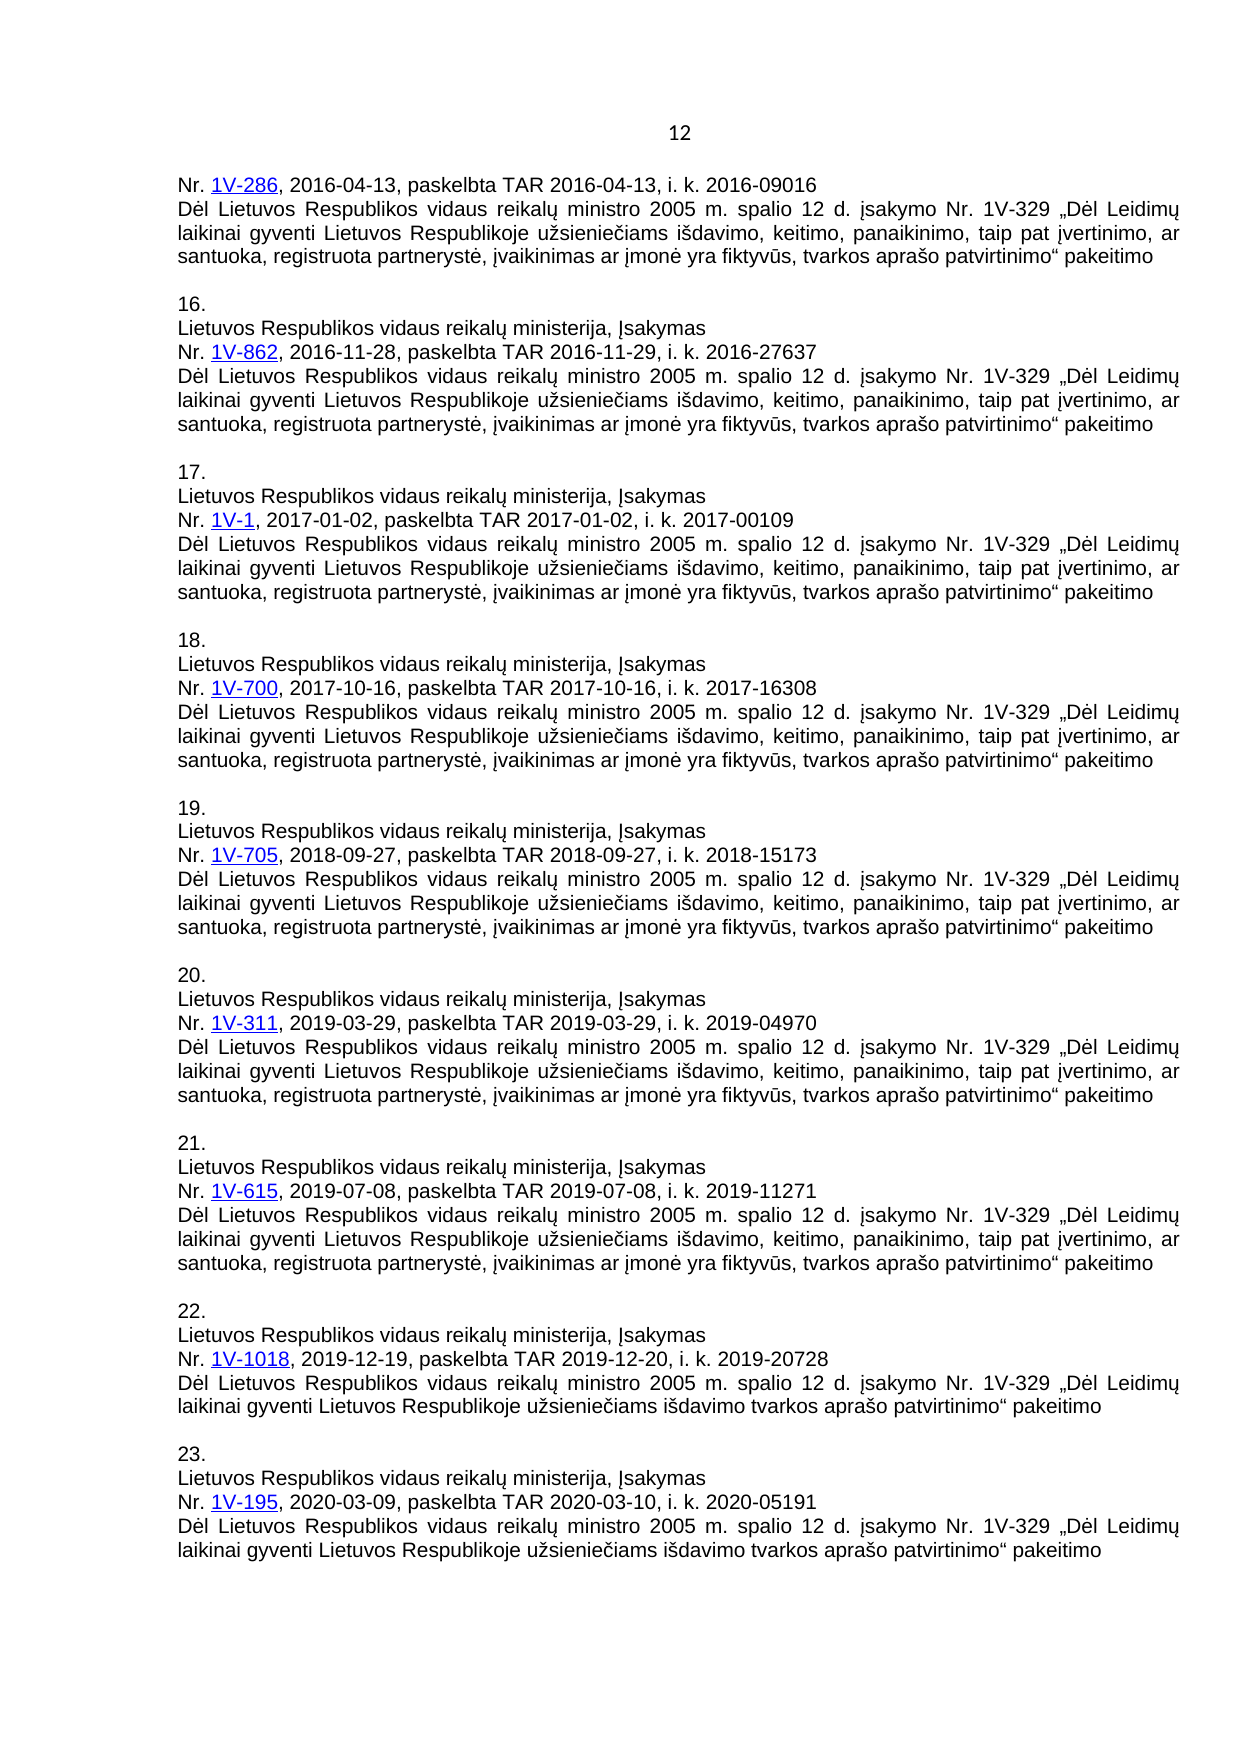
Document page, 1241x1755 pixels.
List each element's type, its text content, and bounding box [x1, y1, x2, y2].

text Nr. 1V-1018, 2019-12-19, paskelbta TAR 2019-12-20, i. k. 2019-20728 [177, 1346, 1181, 1370]
text Dėl Lietuvos Respublikos vidaus reikalų ministro 2005 m. spalio 12 d. įsakymo Nr. 1V-329 „Dėl Leidimų laikinai gyventi Lietuvos Respublikoje užsieniečiams išdavimo, keitimo, panaikinimo, taip pat įvertinimo, ar santuoka, registruota partnerystė, įvaikinimas ar įmonė yra fiktyvūs, tvarkos aprašo patvirtinimo“ pakeitimo [177, 867, 1181, 939]
text Dėl Lietuvos Respublikos vidaus reikalų ministro 2005 m. spalio 12 d. įsakymo Nr. 1V-329 „Dėl Leidimų laikinai gyventi Lietuvos Respublikoje užsieniečiams išdavimo tvarkos aprašo patvirtinimo“ pakeitimo [177, 1370, 1181, 1418]
text 23. [177, 1442, 1181, 1466]
text Dėl Lietuvos Respublikos vidaus reikalų ministro 2005 m. spalio 12 d. įsakymo Nr. 1V-329 „Dėl Leidimų laikinai gyventi Lietuvos Respublikoje užsieniečiams išdavimo tvarkos aprašo patvirtinimo“ pakeitimo [177, 1514, 1181, 1562]
text Lietuvos Respublikos vidaus reikalų ministerija, Įsakymas [177, 819, 1181, 843]
text Nr. 1V-1, 2017-01-02, paskelbta TAR 2017-01-02, i. k. 2017-00109 [177, 508, 1181, 532]
text Lietuvos Respublikos vidaus reikalų ministerija, Įsakymas [177, 484, 1181, 508]
text Lietuvos Respublikos vidaus reikalų ministerija, Įsakymas [177, 316, 1181, 340]
text Lietuvos Respublikos vidaus reikalų ministerija, Įsakymas [177, 1322, 1181, 1346]
text 17. [177, 460, 1181, 484]
text Nr. 1V-311, 2019-03-29, paskelbta TAR 2019-03-29, i. k. 2019-04970 [177, 1011, 1181, 1035]
text Nr. 1V-862, 2016-11-28, paskelbta TAR 2016-11-29, i. k. 2016-27637 [177, 340, 1181, 364]
text Dėl Lietuvos Respublikos vidaus reikalų ministro 2005 m. spalio 12 d. įsakymo Nr. 1V-329 „Dėl Leidimų laikinai gyventi Lietuvos Respublikoje užsieniečiams išdavimo, keitimo, panaikinimo, taip pat įvertinimo, ar santuoka, registruota partnerystė, įvaikinimas ar įmonė yra fiktyvūs, tvarkos aprašo patvirtinimo“ pakeitimo [177, 196, 1181, 268]
text Dėl Lietuvos Respublikos vidaus reikalų ministro 2005 m. spalio 12 d. įsakymo Nr. 1V-329 „Dėl Leidimų laikinai gyventi Lietuvos Respublikoje užsieniečiams išdavimo, keitimo, panaikinimo, taip pat įvertinimo, ar santuoka, registruota partnerystė, įvaikinimas ar įmonė yra fiktyvūs, tvarkos aprašo patvirtinimo“ pakeitimo [177, 364, 1181, 436]
text 20. [177, 963, 1181, 987]
text Nr. 1V-705, 2018-09-27, paskelbta TAR 2018-09-27, i. k. 2018-15173 [177, 843, 1181, 867]
text 21. [177, 1131, 1181, 1155]
text Lietuvos Respublikos vidaus reikalų ministerija, Įsakymas [177, 652, 1181, 676]
text 18. [177, 628, 1181, 652]
text Nr. 1V-615, 2019-07-08, paskelbta TAR 2019-07-08, i. k. 2019-11271 [177, 1179, 1181, 1203]
text Lietuvos Respublikos vidaus reikalų ministerija, Įsakymas [177, 1155, 1181, 1179]
text 16. [177, 292, 1181, 316]
text 22. [177, 1298, 1181, 1322]
text Dėl Lietuvos Respublikos vidaus reikalų ministro 2005 m. spalio 12 d. įsakymo Nr. 1V-329 „Dėl Leidimų laikinai gyventi Lietuvos Respublikoje užsieniečiams išdavimo, keitimo, panaikinimo, taip pat įvertinimo, ar santuoka, registruota partnerystė, įvaikinimas ar įmonė yra fiktyvūs, tvarkos aprašo patvirtinimo“ pakeitimo [177, 1035, 1181, 1107]
text Dėl Lietuvos Respublikos vidaus reikalų ministro 2005 m. spalio 12 d. įsakymo Nr. 1V-329 „Dėl Leidimų laikinai gyventi Lietuvos Respublikoje užsieniečiams išdavimo, keitimo, panaikinimo, taip pat įvertinimo, ar santuoka, registruota partnerystė, įvaikinimas ar įmonė yra fiktyvūs, tvarkos aprašo patvirtinimo“ pakeitimo [177, 1203, 1181, 1274]
text Nr. 1V-195, 2020-03-09, paskelbta TAR 2020-03-10, i. k. 2020-05191 [177, 1490, 1181, 1514]
text Nr. 1V-286, 2016-04-13, paskelbta TAR 2016-04-13, i. k. 2016-09016 [177, 172, 1181, 196]
text Lietuvos Respublikos vidaus reikalų ministerija, Įsakymas [177, 1466, 1181, 1490]
text 19. [177, 795, 1181, 819]
text Nr. 1V-700, 2017-10-16, paskelbta TAR 2017-10-16, i. k. 2017-16308 [177, 676, 1181, 699]
text Dėl Lietuvos Respublikos vidaus reikalų ministro 2005 m. spalio 12 d. įsakymo Nr. 1V-329 „Dėl Leidimų laikinai gyventi Lietuvos Respublikoje užsieniečiams išdavimo, keitimo, panaikinimo, taip pat įvertinimo, ar santuoka, registruota partnerystė, įvaikinimas ar įmonė yra fiktyvūs, tvarkos aprašo patvirtinimo“ pakeitimo [177, 699, 1181, 771]
text Dėl Lietuvos Respublikos vidaus reikalų ministro 2005 m. spalio 12 d. įsakymo Nr. 1V-329 „Dėl Leidimų laikinai gyventi Lietuvos Respublikoje užsieniečiams išdavimo, keitimo, panaikinimo, taip pat įvertinimo, ar santuoka, registruota partnerystė, įvaikinimas ar įmonė yra fiktyvūs, tvarkos aprašo patvirtinimo“ pakeitimo [177, 532, 1181, 604]
text Lietuvos Respublikos vidaus reikalų ministerija, Įsakymas [177, 987, 1181, 1011]
